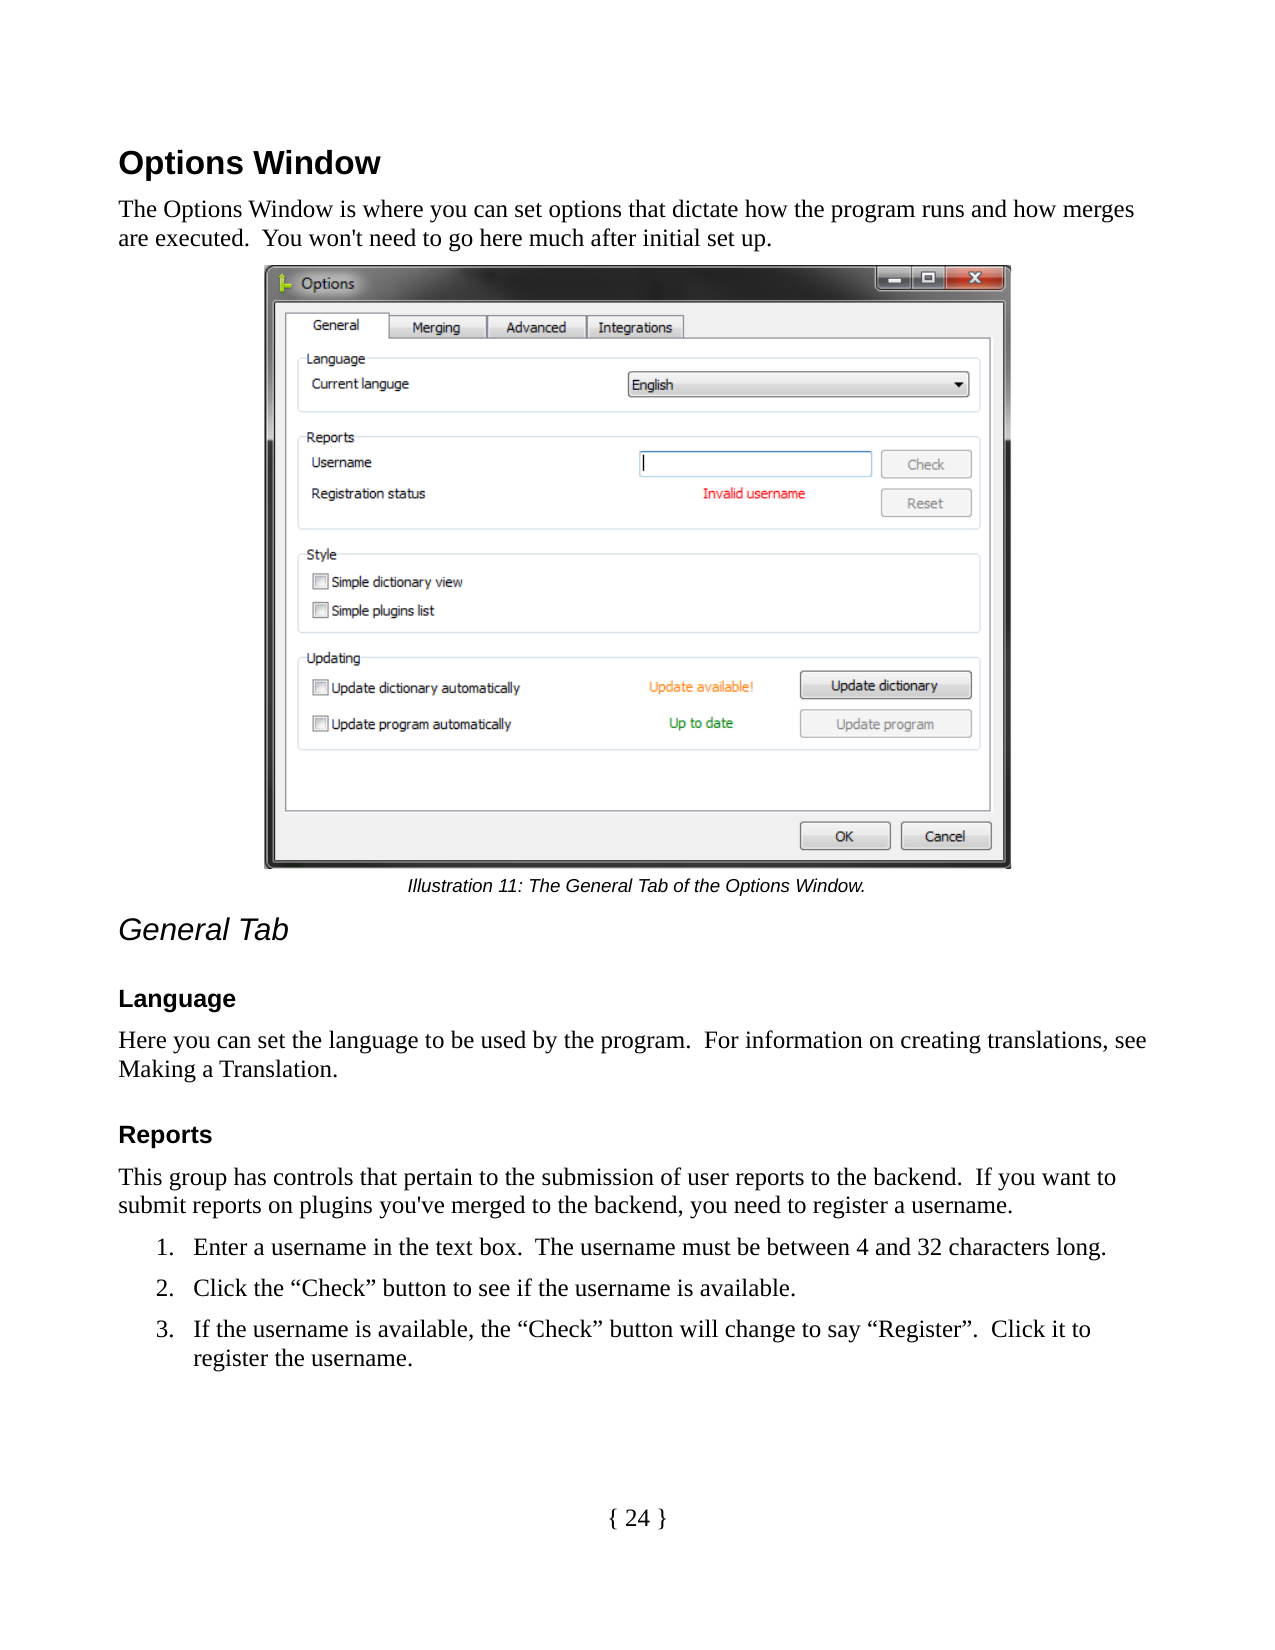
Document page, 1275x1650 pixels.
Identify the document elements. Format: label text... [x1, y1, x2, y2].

subtitle Language [118, 984, 1157, 1013]
text Illustration 11: The General Tab of the Options Window. [262, 869, 1013, 896]
text The Options Window is where you can set options that dictate how the program runs and how merges are executed. You won't need to go here much after initial set up. [118, 194, 1157, 252]
text Here you can set the language to be used by the program. For information on creating translations, see Making a Translation. [118, 1025, 1157, 1083]
text This group has controls that pertain to the submission of user reports to the backend. If you want to submit reports on plugins you've merged to the backend, you need to register a username. [118, 1162, 1157, 1219]
picture [264, 265, 1012, 869]
list Enter a username in the text box. The username must be between 4 and 32 characters long. [156, 1232, 1157, 1260]
subtitle General Tab [118, 869, 1157, 947]
subtitle Options Window [118, 143, 1157, 182]
list Click the “Check” button to see if the username is available. [156, 1273, 1157, 1302]
list If the username is available, the “Check” button will change to say “Register”. Click it to register the username. [156, 1314, 1157, 1372]
subtitle Reports [118, 1120, 1157, 1149]
